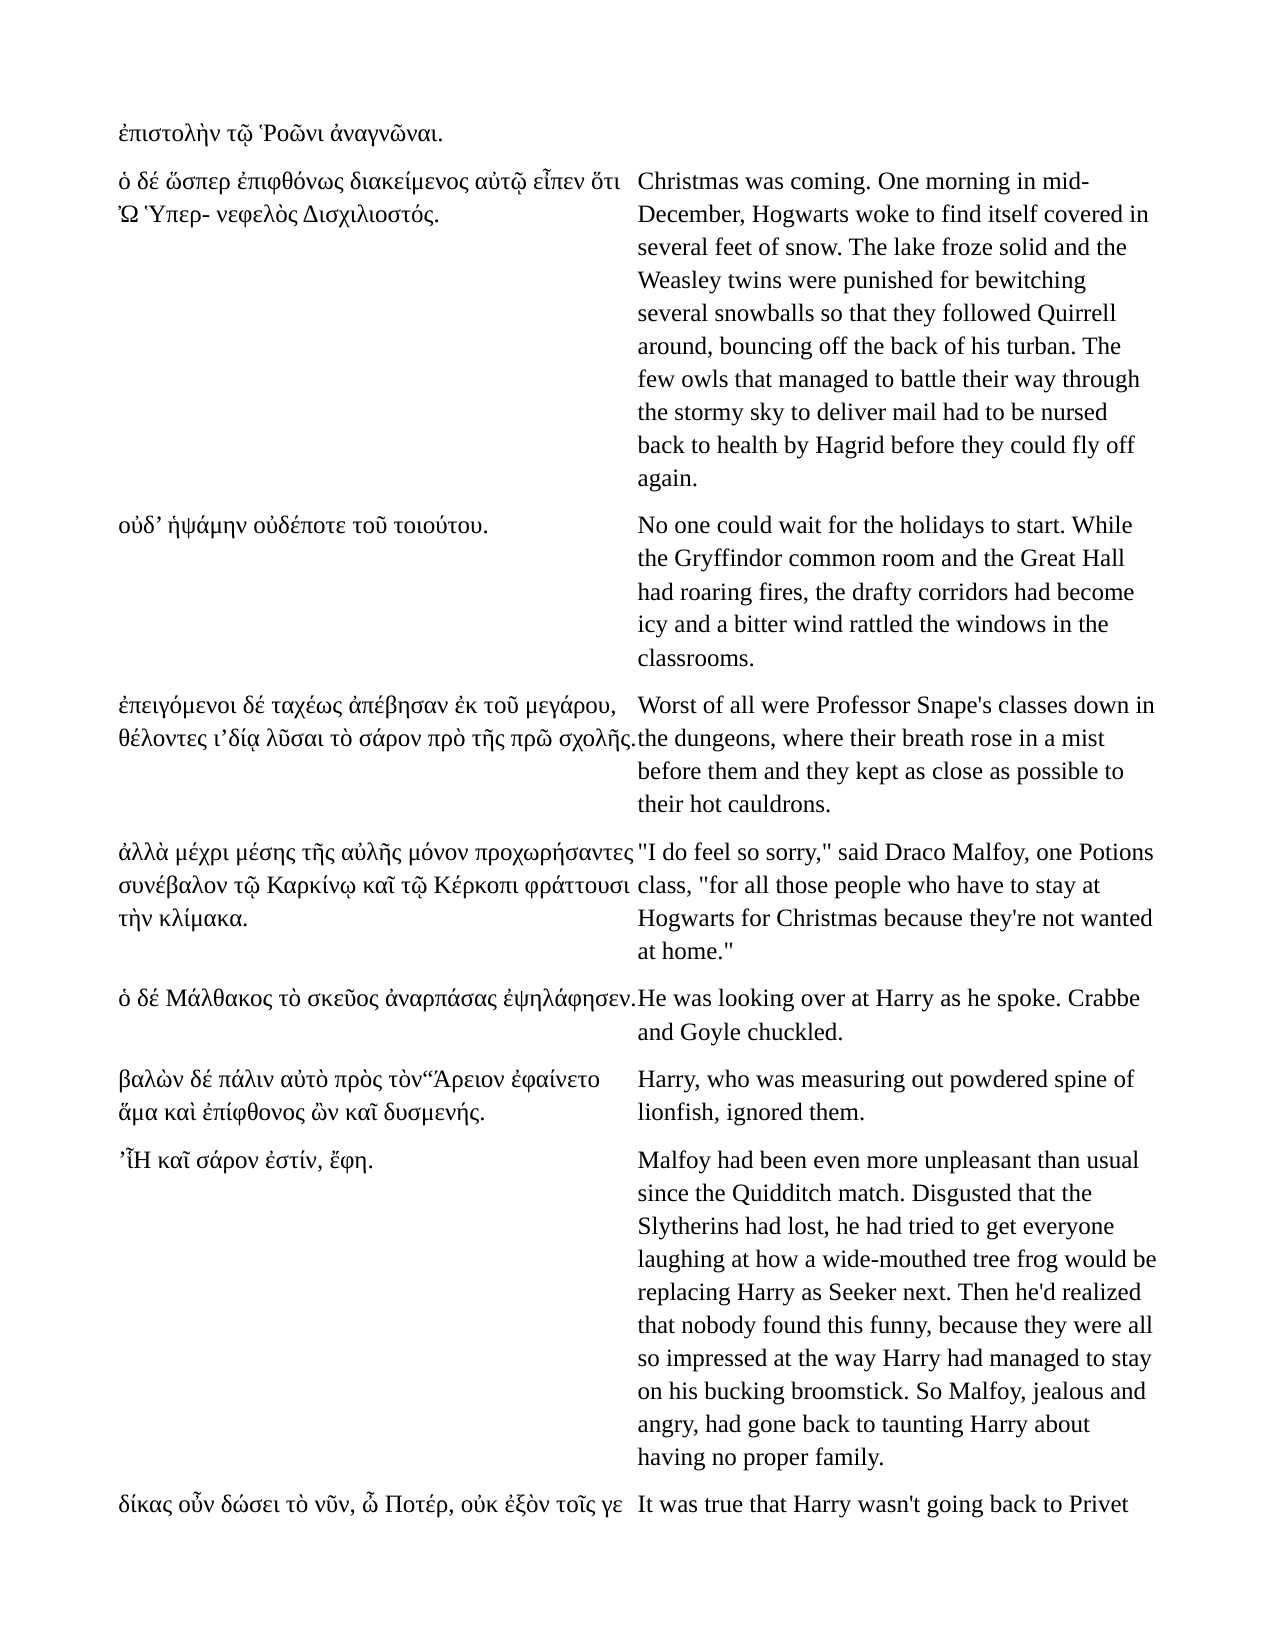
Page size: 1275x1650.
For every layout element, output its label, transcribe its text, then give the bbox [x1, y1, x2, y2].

table_cell He was looking over at Harry as he spoke. Crabbe and Goyle chuckled. [638, 984, 1157, 1064]
table_cell δίκας οὖν δώσει τὸ νῦν, ὦ Ποτέρ, οὐκ ἐξὸν τοῖς γε [118, 1490, 637, 1518]
table_cell ὁ δέ ὥσπερ ἐπιφθόνως διακείμενος αὐτῷ εἶπεν ὅτι Ὠ Ὑπερ- νεφελὸς Δισχιλιοστός. [118, 166, 637, 511]
table_cell Worst of all were Professor Snape's classes down in the dungeons, where their breath rose in a mist before them and they kept as close as possible to their hot cauldrons. [638, 690, 1157, 837]
table_cell ἀλλὰ μέχρι μέσης τῆς αὐλῆς μόνον προχωρήσαντες συνέβαλον τῷ Καρκίνῳ καῖ τῷ Κέρκοπι φράττουσι τὴν κλίμακα. [118, 837, 637, 983]
table_cell Malfoy had been even more unpleasant than usual since the Quidditch match. Disgusted that the Slytherins had lost, he had tried to get everyone laughing at how a wide-mouthed tree frog would be replacing Harry as Seeker next. Then he'd realized that nobody found this funny, because they were all so impressed at the way Harry had managed to stay on his bucking broomstick. So Malfoy, jealous and angry, had gone back to taunting Harry about having no proper family. [638, 1145, 1157, 1489]
table_cell "I do feel so sorry," said Draco Malfoy, one Potions class, "for all those people who have to stay at Hogwarts for Christmas because they're not wanted at home." [638, 837, 1157, 983]
table_cell Christmas was coming. One morning in mid-December, Hogwarts woke to find itself covered in several feet of snow. The lake froze solid and the Weasley twins were punished for bewitching several snowballs so that they followed Quirrell around, bouncing off the back of his turban. The few owls that managed to battle their way through the stormy sky to deliver mail had to be nursed back to health by Hagrid before they could fly off again. [638, 166, 1157, 511]
table_cell ὁ δέ Μάλθακος τὸ σκεῦος ἀναρπάσας ἐψηλάφησεν. [118, 984, 637, 1064]
table_cell It was true that Harry wasn't going back to Privet [638, 1490, 1157, 1518]
table_cell βαλὼν δέ πάλιν αὐτὸ πρὸς τὸν“Άρειον ἐφαίνετο ἅμα καὶ ἐπίφθονος ὢν καῖ δυσμενής. [118, 1064, 637, 1145]
table_cell ’ἷΗ καῖ σάρον ἐστίν, ἔφη. [118, 1145, 637, 1489]
table_cell Harry, who was measuring out powdered spine of lionfish, ignored them. [638, 1064, 1157, 1145]
table_cell ἐπιστολὴν τῷ Ῥοῶνι ἀναγνῶναι. [118, 118, 637, 166]
table_cell No one could wait for the holidays to start. While the Gryffindor common room and the Great Hall had roaring fires, the drafty corridors had become icy and a bitter wind rattled the windows in the classrooms. [638, 511, 1157, 690]
table_cell [638, 118, 1157, 166]
table_cell ἐπειγόμενοι δέ ταχέως ἀπέβησαν ἐκ τοῦ μεγάρου, θέλοντες ι’δίᾳ λῦσαι τὸ σάρον πρὸ τῆς πρῶ σχολῆς. [118, 690, 637, 837]
table_cell οὐδ’ ἡψάμην οὐδέποτε τοῦ τοιούτου. [118, 511, 637, 690]
